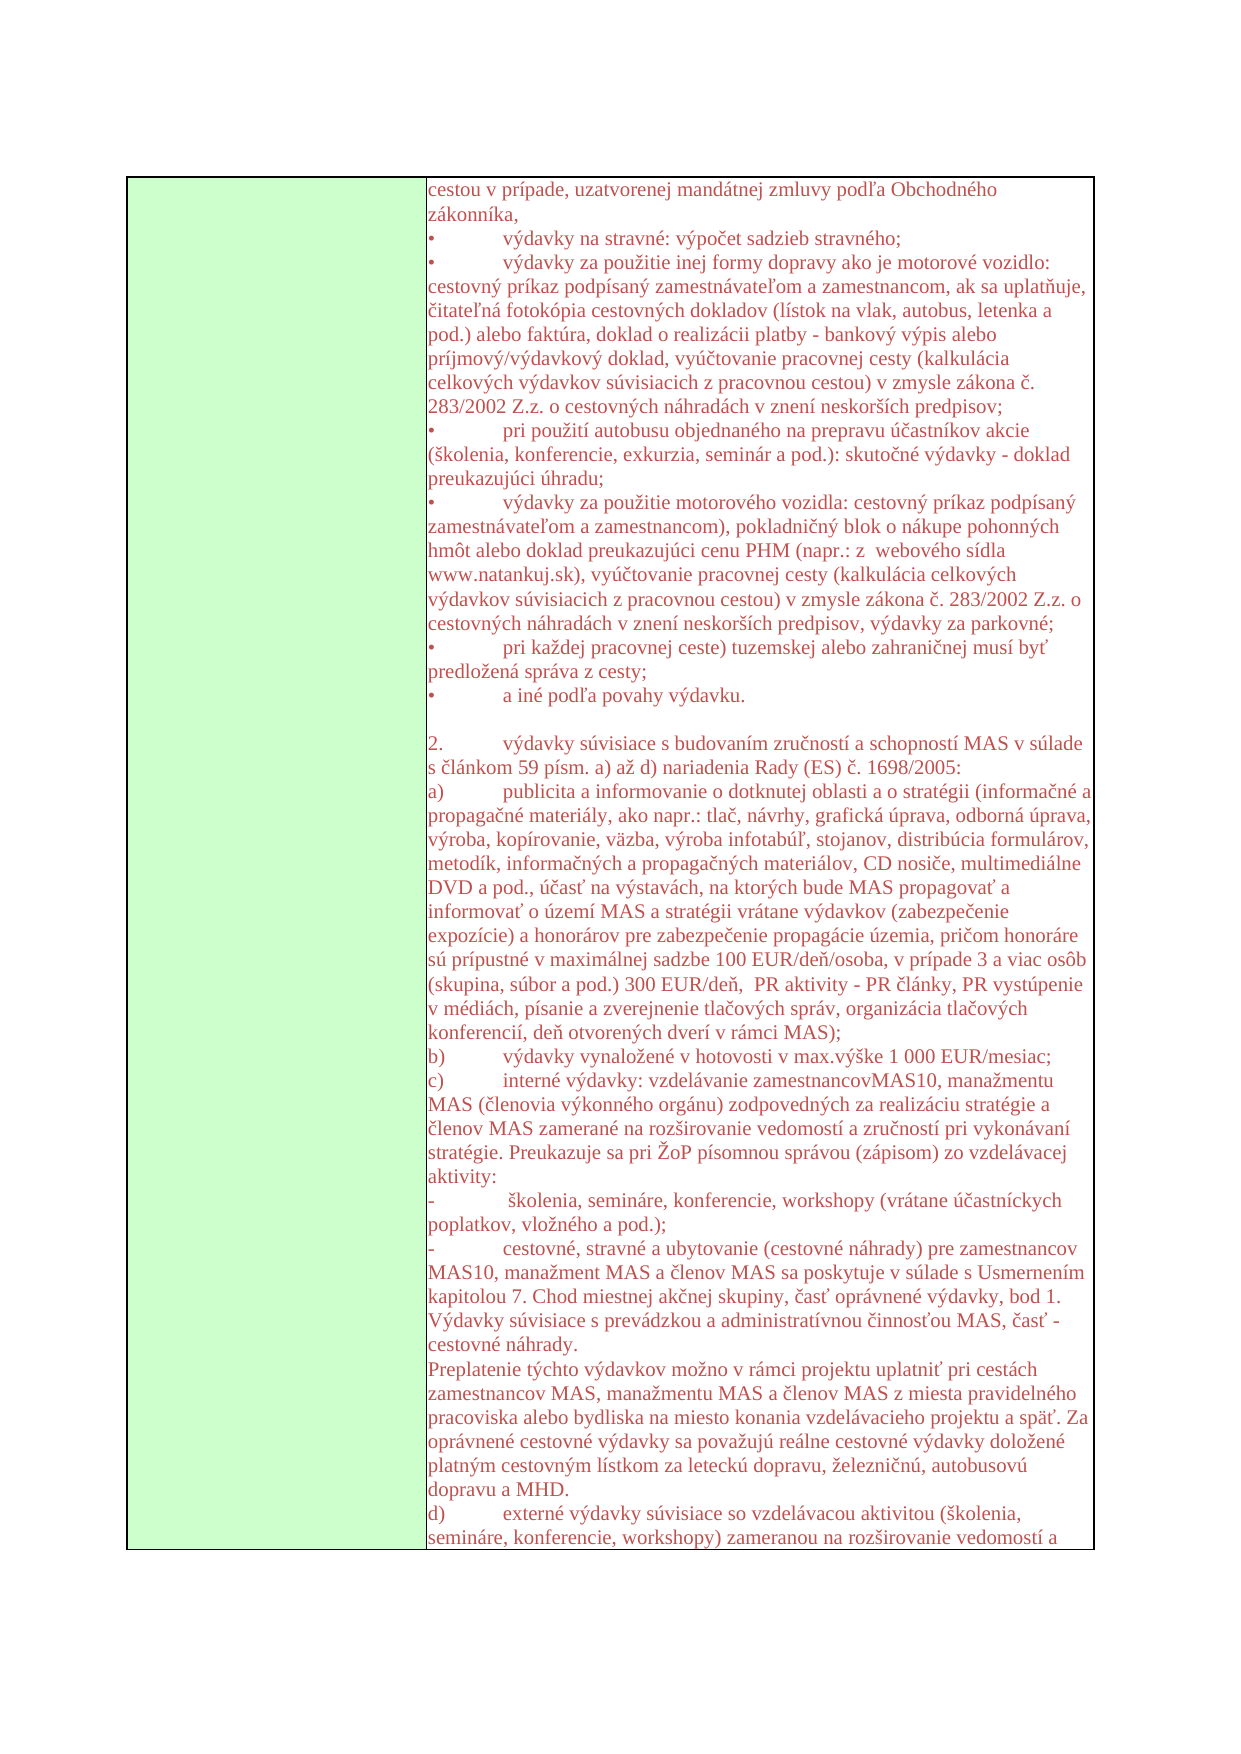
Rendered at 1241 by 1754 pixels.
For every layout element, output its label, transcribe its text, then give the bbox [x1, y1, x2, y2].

table_cell cestou v prípade, uzatvorenej mandátnej zmluvy podľa Obchodného zákonníka, • výdavky na stravné: výpočet sadzieb stravného; • výdavky za použitie inej formy dopravy ako je motorové vozidlo: cestovný príkaz podpísaný zamestnávateľom a zamestnancom, ak sa uplatňuje, čitateľná fotokópia cestovných dokladov (lístok na vlak, autobus, letenka a pod.) alebo faktúra, doklad o realizácii platby - bankový výpis alebo príjmový/výdavkový doklad, vyúčtovanie pracovnej cesty (kalkulácia celkových výdavkov súvisiacich z pracovnou cestou) v zmysle zákona č. 283/2002 Z.z. o cestovných náhradách v znení neskorších predpisov; • pri použití autobusu objednaného na prepravu účastníkov akcie (školenia, konferencie, exkurzia, seminár a pod.): skutočné výdavky - doklad preukazujúci úhradu; • výdavky za použitie motorového vozidla: cestovný príkaz podpísaný zamestnávateľom a zamestnancom), pokladničný blok o nákupe pohonných hmôt alebo doklad preukazujúci cenu PHM (napr.: z webového sídla www.natankuj.sk), vyúčtovanie pracovnej cesty (kalkulácia celkových výdavkov súvisiacich z pracovnou cestou) v zmysle zákona č. 283/2002 Z.z. o cestovných náhradách v znení neskorších predpisov, výdavky za parkovné; • pri každej pracovnej ceste) tuzemskej alebo zahraničnej musí byť predložená správa z cesty; • a iné podľa povahy výdavku. 2. výdavky súvisiace s budovaním zručností a schopností MAS v súlade s článkom 59 písm. a) až d) nariadenia Rady (ES) č. 1698/2005: a) publicita a informovanie o dotknutej oblasti a o stratégii (informačné a propagačné materiály, ako napr.: tlač, návrhy, grafická úprava, odborná úprava, výroba, kopírovanie, väzba, výroba infotabúľ, stojanov, distribúcia formulárov, metodík, informačných a propagačných materiálov, CD nosiče, multimediálne DVD a pod., účasť na výstavách, na ktorých bude MAS propagovať a informovať o území MAS a stratégii vrátane výdavkov (zabezpečenie expozície) a honorárov pre zabezpečenie propagácie územia, pričom honoráre sú prípustné v maximálnej sadzbe 100 EUR/deň/osoba, v prípade 3 a viac osôb (skupina, súbor a pod.) 300 EUR/deň, PR aktivity - PR články, PR vystúpenie v médiách, písanie a zverejnenie tlačových správ, organizácia tlačových konferencií, deň otvorených dverí v rámci MAS); b) výdavky vynaložené v hotovosti v max.výške 1 000 EUR/mesiac; c) interné výdavky: vzdelávanie zamestnancovMAS10, manažmentu MAS (členovia výkonného orgánu) zodpovedných za realizáciu stratégie a členov MAS zamerané na rozširovanie vedomostí a zručností pri vykonávaní stratégie. Preukazuje sa pri ŽoP písomnou správou (zápisom) zo vzdelávacej aktivity: - školenia, semináre, konferencie, workshopy (vrátane účastníckych poplatkov, vložného a pod.); - cestovné, stravné a ubytovanie (cestovné náhrady) pre zamestnancov MAS10, manažment MAS a členov MAS sa poskytuje v súlade s Usmernením kapitolou 7. Chod miestnej akčnej skupiny, časť oprávnené výdavky, bod 1. Výdavky súvisiace s prevádzkou a administratívnou činnosťou MAS, časť - cestovné náhrady. Preplatenie týchto výdavkov možno v rámci projektu uplatniť pri cestách zamestnancov MAS, manažmentu MAS a členov MAS z miesta pravidelného pracoviska alebo bydliska na miesto konania vzdelávacieho projektu a späť. Za oprávnené cestovné výdavky sa považujú reálne cestovné výdavky doložené platným cestovným lístkom za leteckú dopravu, železničnú, autobusovú dopravu a MHD. d) externé výdavky súvisiace so vzdelávacou aktivitou (školenia, semináre, konferencie, workshopy) zameranou na rozširovanie vedomostí a [427, 178, 1093, 1549]
table_cell [128, 178, 426, 1549]
